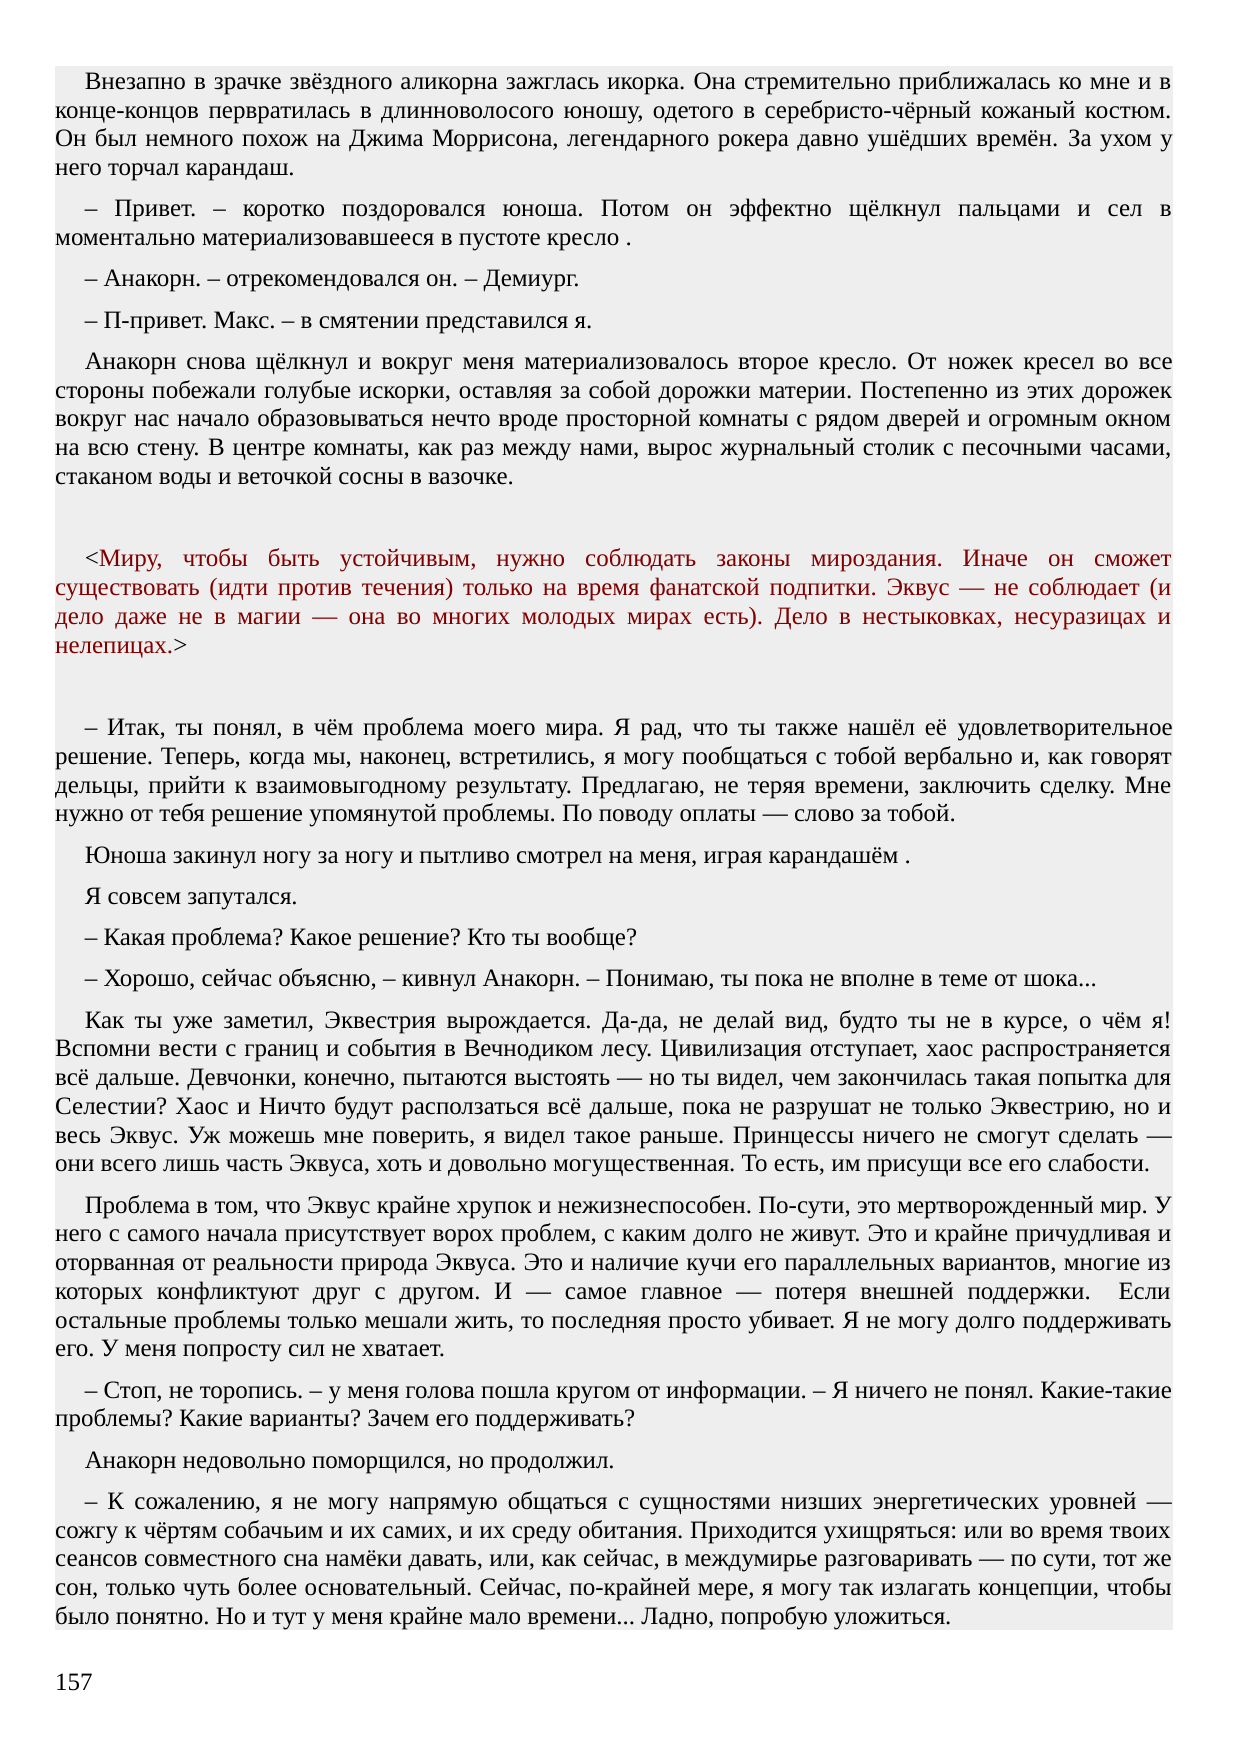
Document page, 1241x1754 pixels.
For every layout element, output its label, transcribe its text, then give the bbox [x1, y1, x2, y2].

text <Миру, чтобы быть устойчивым, нужно соблюдать законы мироздания. Иначе он сможет существовать (идти против течения) только на время фанатской подпитки. Эквус — не соблюдает (и дело даже не в магии — она во многих молодых мирах есть). Дело в нестыковках, несуразицах и нелепицах.> [55, 543, 1173, 658]
text – Стоп, не торопись. – у меня голова пошла кругом от информации. – Я ничего не понял. Какие-такие проблемы? Какие варианты? Зачем его поддерживать? [55, 1375, 1173, 1432]
text – Привет. – коротко поздоровался юноша. Потом он эффектно щёлкнул пальцами и сел в моментально материализовавшееся в пустоте кресло . [55, 193, 1173, 251]
text Анакорн недовольно поморщился, но продолжил. [55, 1445, 1173, 1473]
text – Какая проблема? Какое решение? Кто ты вообще? [55, 922, 1173, 951]
text – П-привет. Макс. – в смятении представился я. [55, 305, 1173, 333]
text – Хорошо, сейчас объясню, – кивнул Анакорн. – Понимаю, ты пока не вполне в теме от шока... [55, 963, 1173, 992]
text Внезапно в зрачке звёздного аликорна зажглась икорка. Она стремительно приближалась ко мне и в конце-концов первратилась в длинноволосого юношу, одетого в серебристо-чёрный кожаный костюм. Он был немного похож на Джима Моррисона, легендарного рокера давно ушёдших времён. За ухом у него торчал карандаш. [55, 66, 1173, 181]
text Я совсем запутался. [55, 881, 1173, 910]
text – Итак, ты понял, в чём проблема моего мира. Я рад, что ты также нашёл её удовлетворительное решение. Теперь, когда мы, наконец, встретились, я могу пообщаться с тобой вербально и, как говорят дельцы, прийти к взаимовыгодному результату. Предлагаю, не теряя времени, заключить сделку. Мне нужно от тебя решение упомянутой проблемы. По поводу оплаты — слово за тобой. [55, 712, 1173, 827]
text Анакорн снова щёлкнул и вокруг меня материализовалось второе кресло. От ножек кресел во все стороны побежали голубые искорки, оставляя за собой дорожки материи. Постепенно из этих дорожек вокруг нас начало образовываться нечто вроде просторной комнаты с рядом дверей и огромным окном на всю стену. В центре комнаты, как раз между нами, вырос журнальный столик с песочными часами, стаканом воды и веточкой сосны в вазочке. [55, 346, 1173, 490]
text – Анакорн. – отрекомендовался он. – Демиург. [55, 263, 1173, 292]
text – К сожалению, я не могу напрямую общаться с сущностями низших энергетических уровней — сожгу к чёртям собачьим и их самих, и их среду обитания. Приходится ухищряться: или во время твоих сеансов совместного сна намёки давать, или, как сейчас, в междумирье разговаривать — по сути, тот же сон, только чуть более основательный. Сейчас, по-крайней мере, я могу так излагать концепции, чтобы было понятно. Но и тут у меня крайне мало времени... Ладно, попробую уложиться. [55, 1486, 1173, 1630]
text Как ты уже заметил, Эквестрия вырождается. Да-да, не делай вид, будто ты не в курсе, о чём я! Вспомни вести с границ и события в Вечнодиком лесу. Цивилизация отступает, хаос распространяется всё дальше. Девчонки, конечно, пытаются выстоять — но ты видел, чем закончилась такая попытка для Селестии? Хаос и Ничто будут расползаться всё дальше, пока не разрушат не только Эквестрию, но и весь Эквус. Уж можешь мне поверить, я видел такое раньше. Принцессы ничего не смогут сделать — они всего лишь часть Эквуса, хоть и довольно могущественная. То есть, им присущи все его слабости. [55, 1005, 1173, 1177]
text Юноша закинул ногу за ногу и пытливо смотрел на меня, играя карандашём . [55, 840, 1173, 868]
text Проблема в том, что Эквус крайне хрупок и нежизнеспособен. По-сути, это мертворожденный мир. У него с самого начала присутствует ворох проблем, с каким долго не живут. Это и крайне причудливая и оторванная от реальности природа Эквуса. Это и наличие кучи его параллельных вариантов, многие из которых конфликтуют друг с другом. И — самое главное — потеря внешней поддержки. Если остальные проблемы только мешали жить, то последняя просто убивает. Я не могу долго поддерживать его. У меня попросту сил не хватает. [55, 1190, 1173, 1362]
